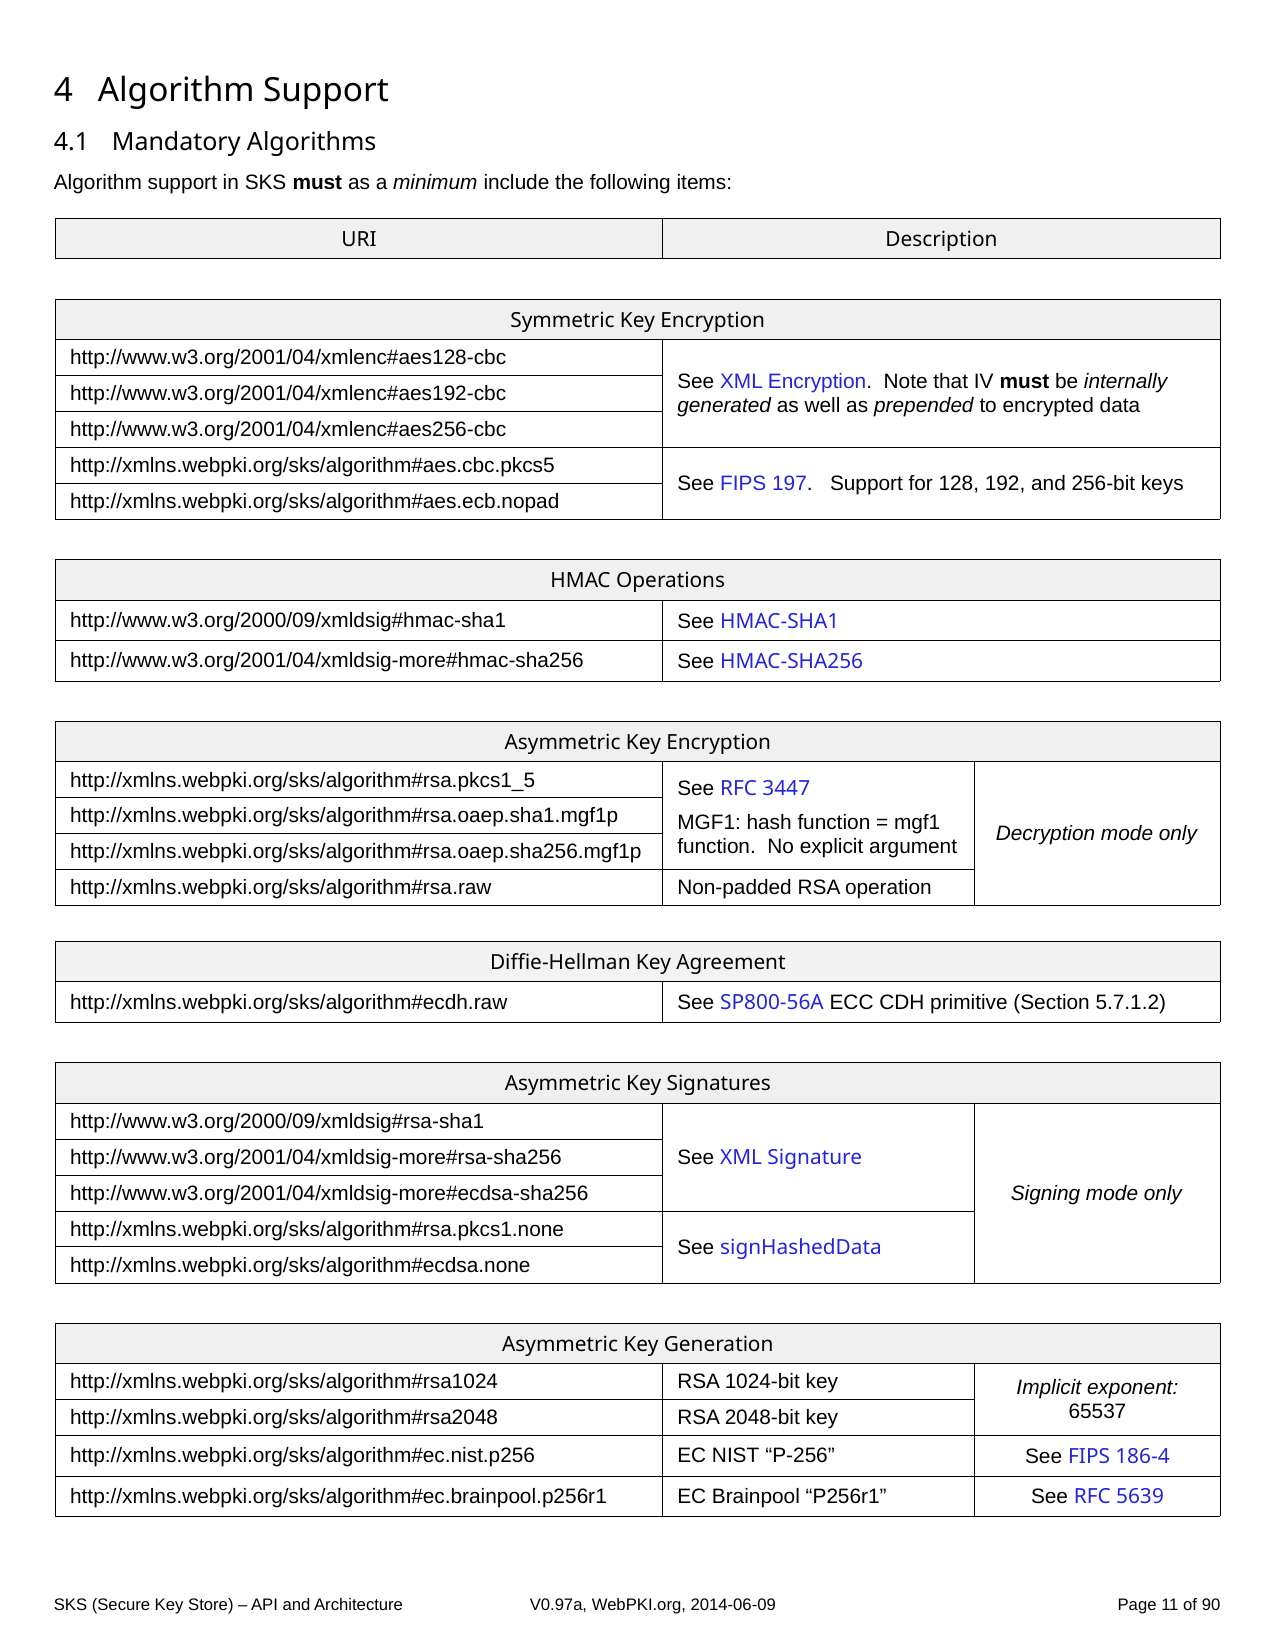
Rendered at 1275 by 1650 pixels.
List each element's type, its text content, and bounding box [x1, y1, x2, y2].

subtitle Mandatory Algorithms [54, 123, 1221, 158]
table_cell [55, 520, 1220, 559]
table_cell EC Brainpool “P256r1” [663, 1477, 974, 1516]
table_cell http://xmlns.webpki.org/sks/algorithm#ec.brainpool.p256r1 [56, 1477, 662, 1516]
table_cell [55, 259, 1220, 299]
table_cell RSA 2048-bit key [663, 1400, 974, 1435]
table_cell http://xmlns.webpki.org/sks/algorithm#aes.ecb.nopad [56, 484, 662, 519]
table_cell http://www.w3.org/2001/04/xmldsig-more#rsa-sha256 [56, 1140, 662, 1174]
table_cell http://xmlns.webpki.org/sks/algorithm#ecdsa.none [56, 1247, 662, 1282]
table_cell http://www.w3.org/2000/09/xmldsig#hmac-sha1 [56, 601, 662, 640]
table_cell HMAC Operations [56, 560, 1220, 600]
table_cell See FIPS 186-4 [975, 1436, 1220, 1476]
table_cell http://xmlns.webpki.org/sks/algorithm#rsa.oaep.sha1.mgf1p [56, 798, 662, 833]
table_cell [55, 906, 1220, 941]
table_cell See HMAC-SHA256 [663, 641, 1220, 681]
table_cell EC NIST “P-256” [663, 1436, 974, 1476]
table_cell Symmetric Key Encryption [56, 300, 1220, 339]
table_cell Signing mode only [975, 1104, 1220, 1282]
table_cell Non-padded RSA operation [663, 870, 974, 905]
table_cell See RFC 5639 [975, 1477, 1220, 1516]
table_cell See FIPS 197. Support for 128, 192, and 256-bit keys [663, 448, 1220, 519]
table_cell http://www.w3.org/2000/09/xmldsig#rsa-sha1 [56, 1104, 662, 1139]
table_cell http://xmlns.webpki.org/sks/algorithm#ec.nist.p256 [56, 1436, 662, 1476]
table_cell http://xmlns.webpki.org/sks/algorithm#rsa2048 [56, 1400, 662, 1435]
table_cell http://www.w3.org/2001/04/xmlenc#aes256-cbc [56, 412, 662, 447]
table_cell See HMAC-SHA1 [663, 601, 1220, 640]
table_cell RSA 1024-bit key [663, 1364, 974, 1399]
table_header URI [56, 219, 662, 258]
table_cell [55, 1284, 1220, 1323]
table_cell See signHashedData [663, 1212, 974, 1282]
subtitle Algorithm Support [54, 66, 1221, 111]
table_cell See RFC 3447 MGF1: hash function = mgf1 function. No explicit argument [663, 762, 974, 869]
table_cell [55, 682, 1220, 721]
table_cell http://www.w3.org/2001/04/xmldsig-more#ecdsa-sha256 [56, 1176, 662, 1211]
table_cell http://xmlns.webpki.org/sks/algorithm#rsa1024 [56, 1364, 662, 1399]
table_cell http://xmlns.webpki.org/sks/algorithm#rsa.pkcs1_5 [56, 762, 662, 797]
table_cell Implicit exponent: 65537 [975, 1364, 1220, 1435]
table_header Description [663, 219, 1220, 258]
table_cell Asymmetric Key Encryption [56, 722, 1220, 761]
table_cell See XML Signature [663, 1104, 974, 1211]
table_cell http://xmlns.webpki.org/sks/algorithm#rsa.oaep.sha256.mgf1p [56, 834, 662, 869]
table_cell Asymmetric Key Generation [56, 1324, 1220, 1363]
text Algorithm support in SKS must as a minimum include the following items: [54, 170, 1221, 218]
table_cell Decryption mode only [975, 762, 1220, 905]
table_cell [55, 1023, 1220, 1062]
table_cell http://xmlns.webpki.org/sks/algorithm#rsa.pkcs1.none [56, 1212, 662, 1246]
table_cell http://www.w3.org/2001/04/xmlenc#aes192-cbc [56, 376, 662, 411]
table_cell See SP800-56A ECC CDH primitive (Section 5.7.1.2) [663, 982, 1220, 1022]
table_cell http://xmlns.webpki.org/sks/algorithm#rsa.raw [56, 870, 662, 905]
table_cell http://www.w3.org/2001/04/xmldsig-more#hmac-sha256 [56, 641, 662, 681]
table_cell See XML Encryption. Note that IV must be internally generated as well as prepended to encrypted data [663, 340, 1220, 447]
table_cell http://xmlns.webpki.org/sks/algorithm#aes.cbc.pkcs5 [56, 448, 662, 483]
table_cell Diffie-Hellman Key Agreement [56, 942, 1220, 981]
table_cell http://xmlns.webpki.org/sks/algorithm#ecdh.raw [56, 982, 662, 1022]
table_cell Asymmetric Key Signatures [56, 1063, 1220, 1103]
table_cell http://www.w3.org/2001/04/xmlenc#aes128-cbc [56, 340, 662, 375]
